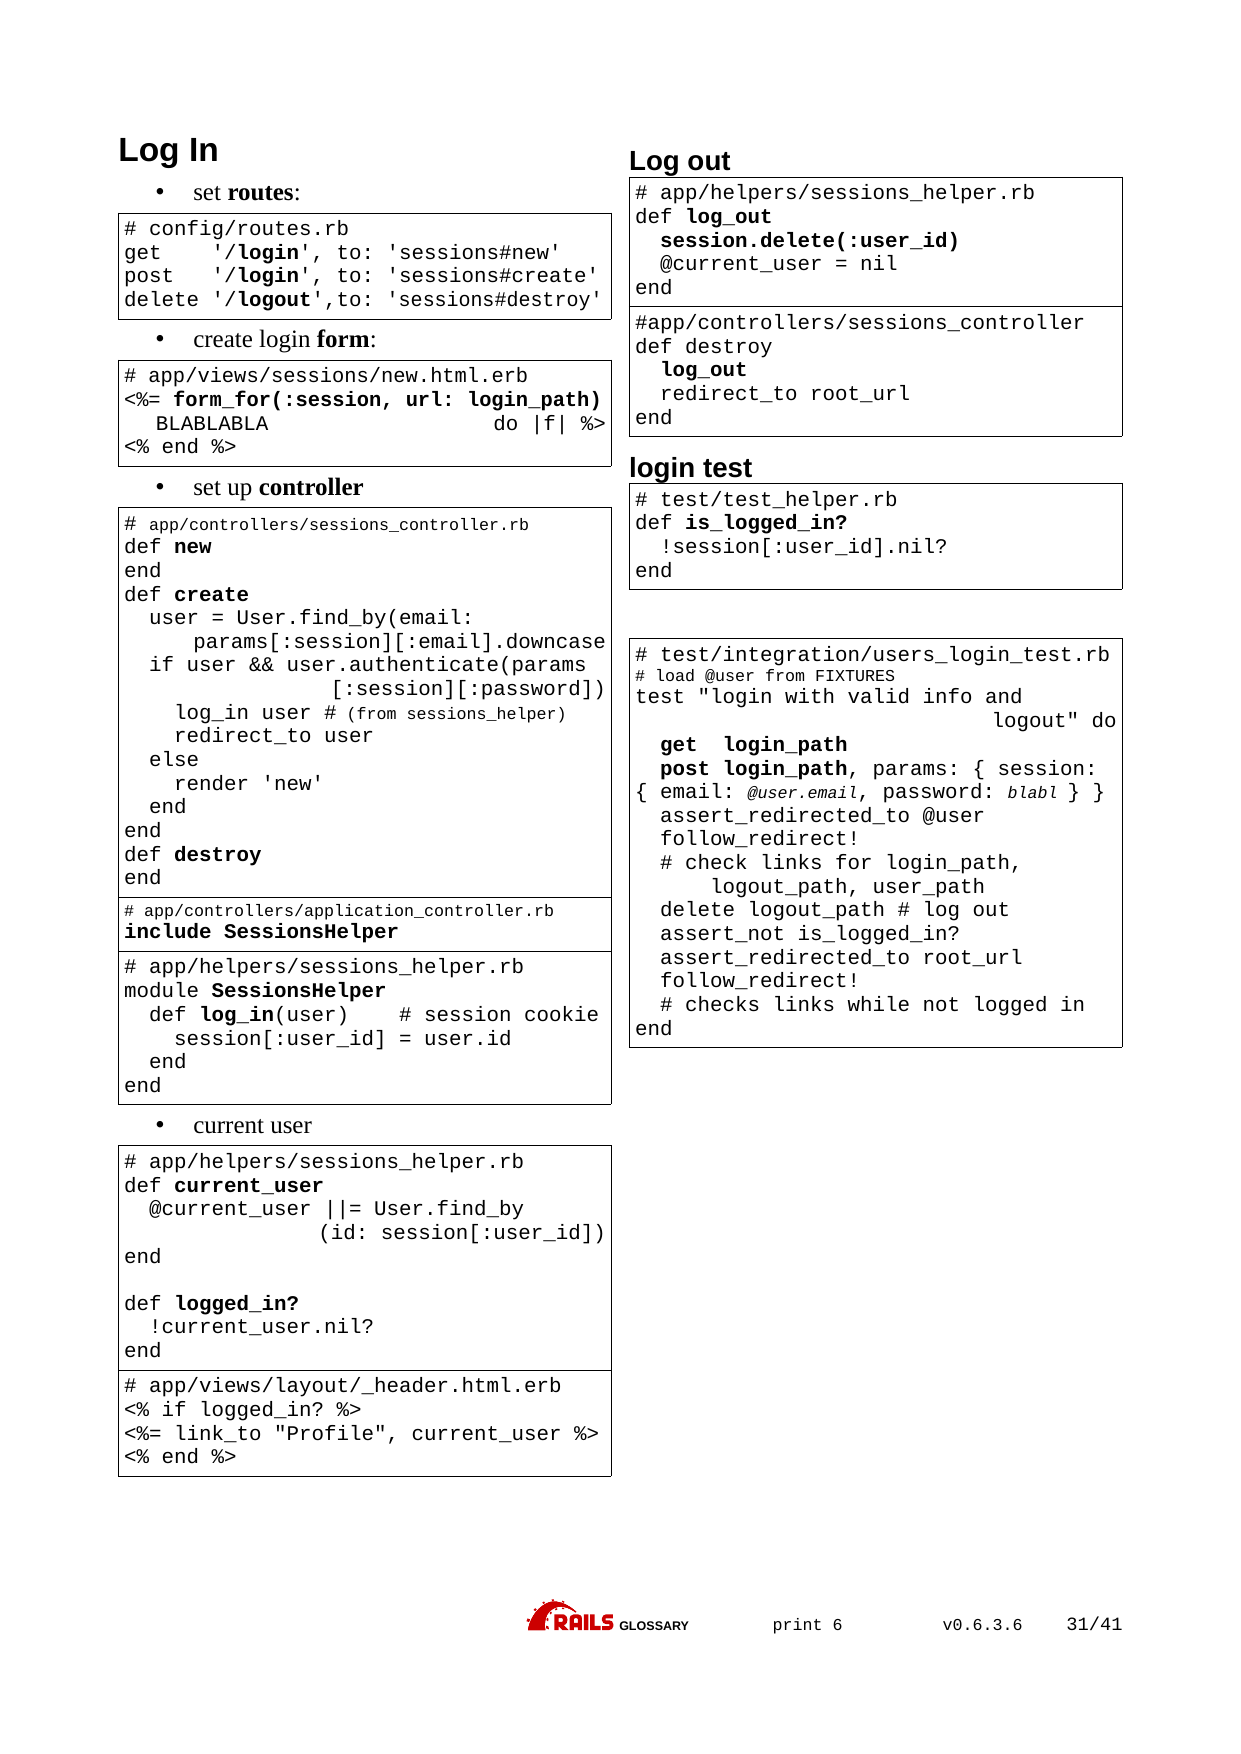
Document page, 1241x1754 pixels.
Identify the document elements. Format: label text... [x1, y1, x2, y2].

table_cell # app/views/layout/_header.html.erb <% if logged_in? %> <%= link_to "Profile", current_user %> <% end %> [119, 1371, 611, 1476]
list create login form: [156, 324, 611, 353]
table_header # app/helpers/sessions_helper.rb def log_out session.delete(:user_id) @current_user = nil end [630, 178, 1122, 306]
subtitle login test [629, 451, 1122, 483]
table_header # app/controllers/sessions_controller.rb def new end def create user = User.find_by(email: params[:session][:email].downcase if user && user.authenticate(params [:session][:password]) log_in user # (from sessions_helper) redirect_to user else render 'new' end end def destroy end [119, 508, 611, 897]
table_cell #app/controllers/sessions_controller def destroy log_out redirect_to root_url end [630, 307, 1122, 436]
table_header # test/integration/users_login_test.rb # load @user from FIXTURES test "login with valid info and logout" do get login_path post login_path, params: { session: { email: @user.email, password: blabl } } assert_redirected_to @user follow_redirect! # check links for login_path, logout_path, user_path delete logout_path # log out assert_not is_logged_in? assert_redirected_to root_url follow_redirect! # checks links while not logged in end [630, 639, 1122, 1047]
subtitle Log out [629, 145, 1122, 177]
list set routes: [156, 177, 611, 206]
table_header # test/test_helper.rb def is_logged_in? !session[:user_id].nil? end [630, 484, 1122, 589]
table_cell # app/controllers/application_controller.rb include SessionsHelper [119, 898, 611, 951]
table_header # app/helpers/sessions_helper.rb def current_user @current_user ||= User.find_by (id: session[:user_id]) end def logged_in? !current_user.nil? end [119, 1146, 611, 1369]
table_cell # app/helpers/sessions_helper.rb module SessionsHelper def log_in(user) # session cookie session[:user_id] = user.id end end [119, 952, 611, 1104]
list current user [156, 1110, 611, 1139]
table_header # app/views/sessions/new.html.erb <%= form_for(:session, url: login_path) BLABLABLA do |f| %> <% end %> [119, 361, 611, 466]
subtitle Log In [118, 130, 611, 168]
table_header # config/routes.rb get '/login', to: 'sessions#new' post '/login', to: 'sessions#create' delete '/logout',to: 'sessions#destroy' [119, 214, 611, 318]
list set up controller [156, 472, 611, 501]
